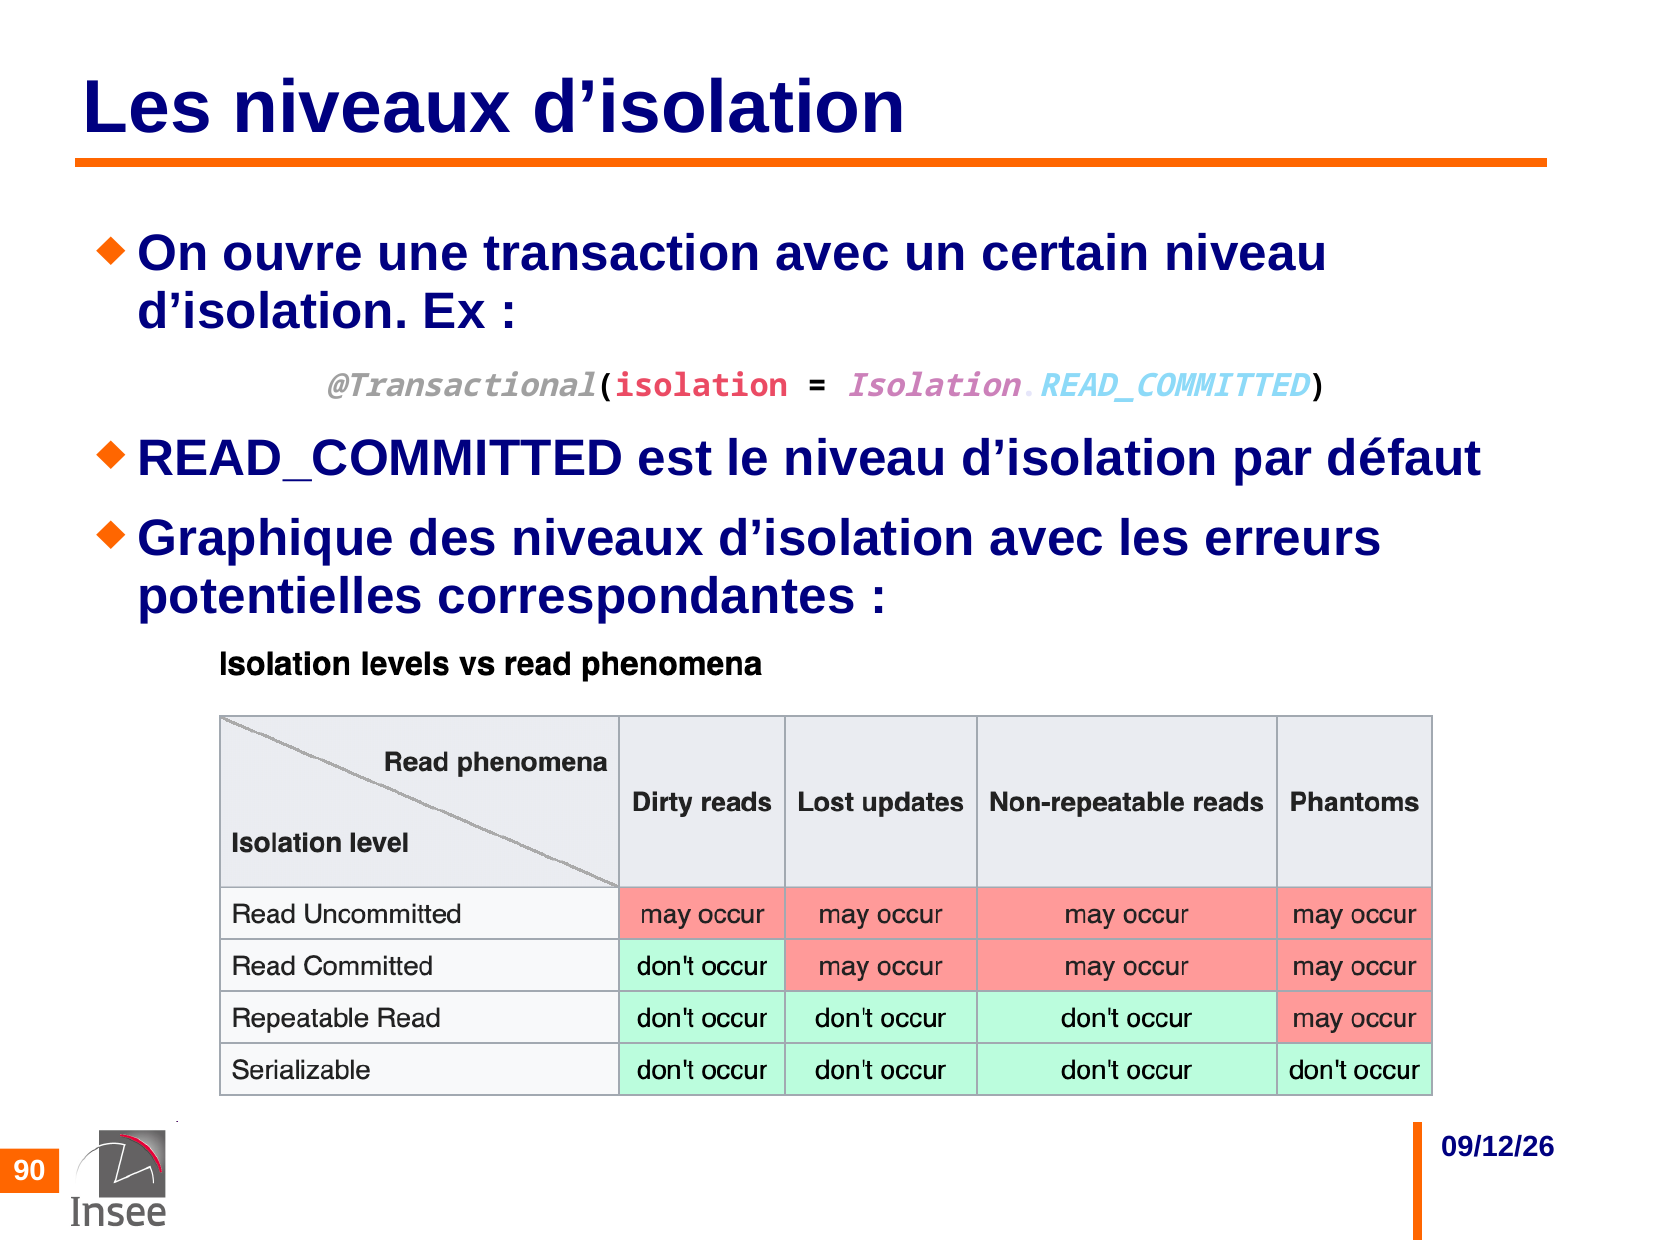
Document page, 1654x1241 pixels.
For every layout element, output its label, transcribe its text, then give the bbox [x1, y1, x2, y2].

picture [201, 630, 1452, 1117]
list On ouvre une transaction avec un certain niveau d’isolation. Ex : @Transactional(isolation = Isolation.READ_COMMITTED) READ_COMMITTED est le niveau d’isolation par défaut Graphique des niveaux d’isolation avec les erreurs potentielles correspondantes : [82, 224, 1571, 631]
picture [62, 1121, 178, 1241]
title Les niveaux d’isolation [82, 49, 1619, 163]
